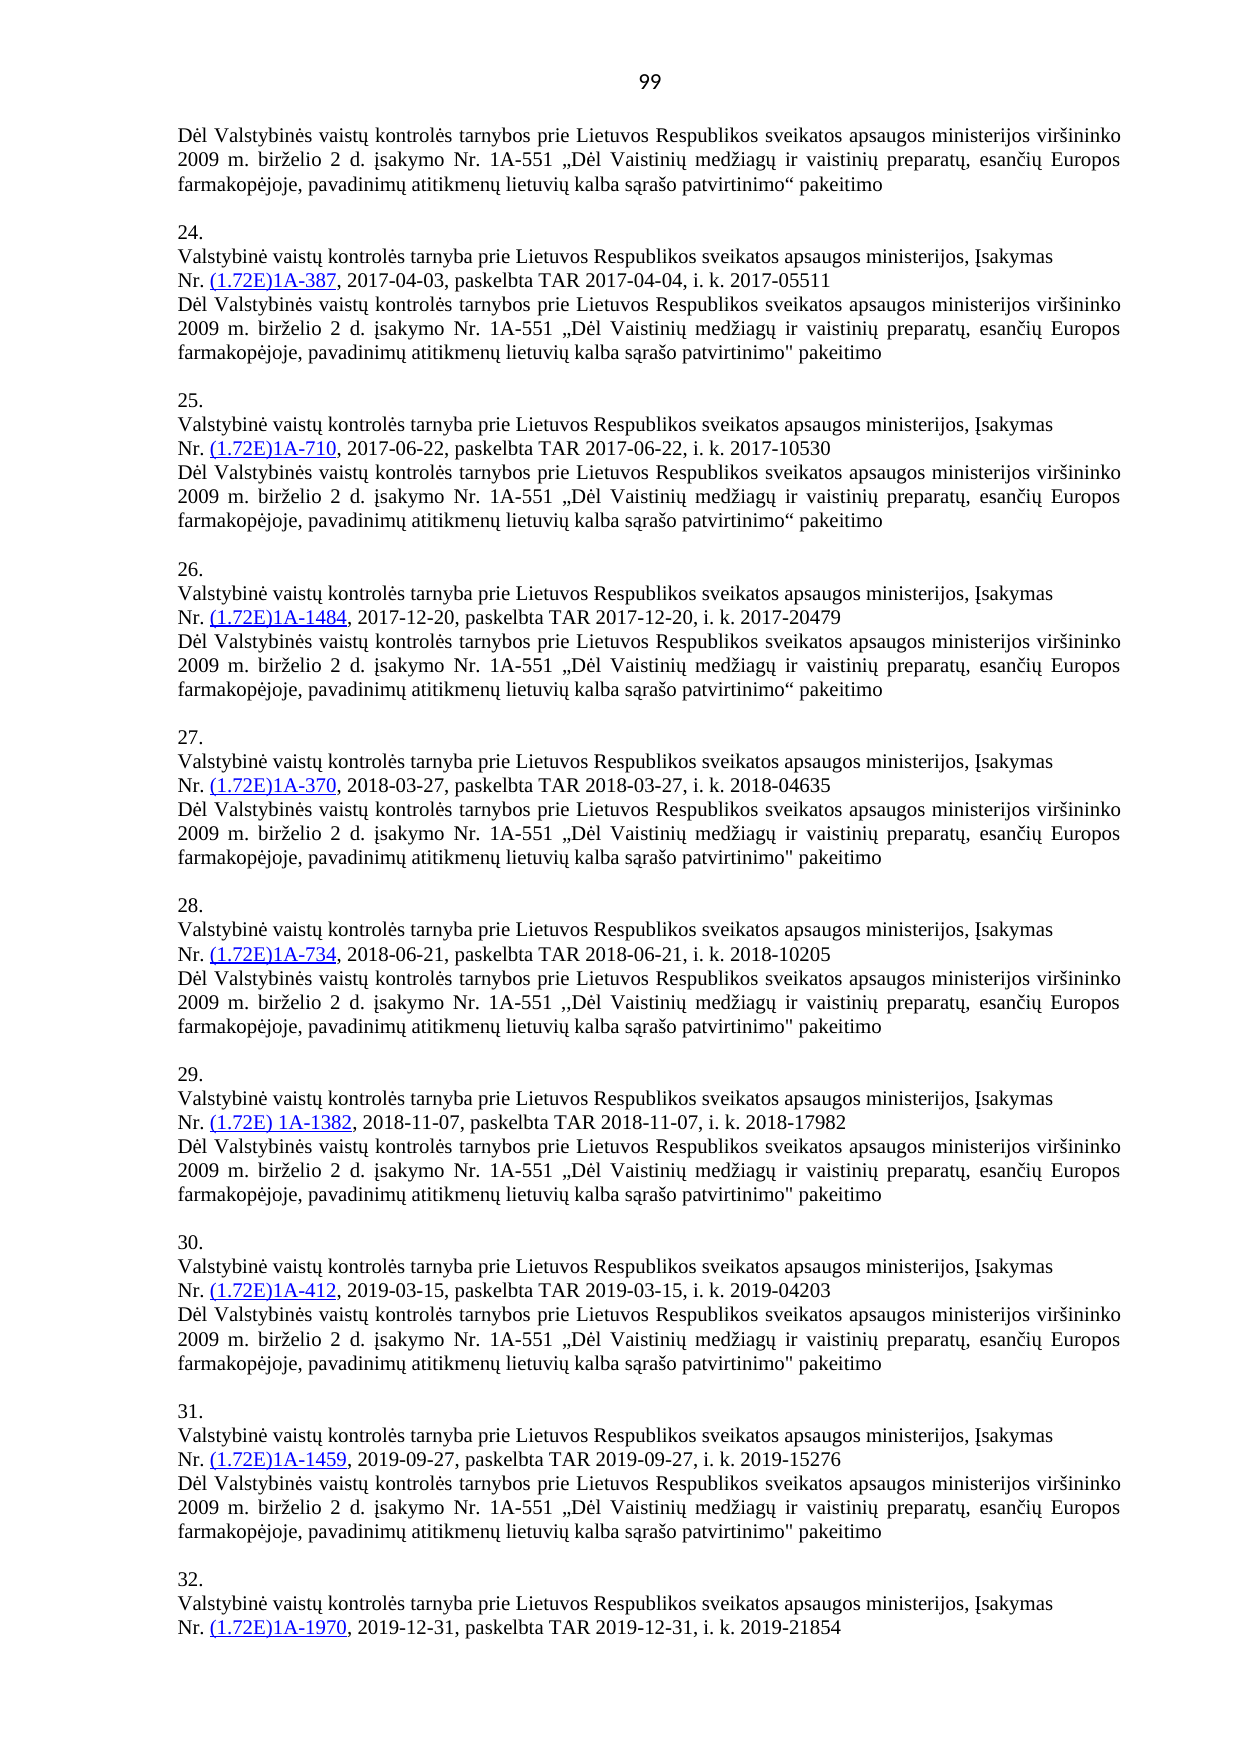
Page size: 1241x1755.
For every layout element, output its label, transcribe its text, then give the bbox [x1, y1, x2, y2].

text Valstybinė vaistų kontrolės tarnyba prie Lietuvos Respublikos sveikatos apsaugos ministerijos, Įsakymas [177, 1254, 1122, 1278]
text Dėl Valstybinės vaistų kontrolės tarnybos prie Lietuvos Respublikos sveikatos apsaugos ministerijos viršininko 2009 m. birželio 2 d. įsakymo Nr. 1A-551 „Dėl Vaistinių medžiagų ir vaistinių preparatų, esančių Europos farmakopėjoje, pavadinimų atitikmenų lietuvių kalba sąrašo patvirtinimo" pakeitimo [177, 1134, 1122, 1206]
text Valstybinė vaistų kontrolės tarnyba prie Lietuvos Respublikos sveikatos apsaugos ministerijos, Įsakymas [177, 1591, 1122, 1615]
text 28. [177, 893, 1122, 917]
text 30. [177, 1230, 1122, 1254]
text Valstybinė vaistų kontrolės tarnyba prie Lietuvos Respublikos sveikatos apsaugos ministerijos, Įsakymas [177, 917, 1122, 941]
text Nr. (1.72E)1A-1484, 2017-12-20, paskelbta TAR 2017-12-20, i. k. 2017-20479 [177, 604, 1122, 629]
text Valstybinė vaistų kontrolės tarnyba prie Lietuvos Respublikos sveikatos apsaugos ministerijos, Įsakymas [177, 1423, 1122, 1447]
text Nr. (1.72E)1A-387, 2017-04-03, paskelbta TAR 2017-04-04, i. k. 2017-05511 [177, 268, 1122, 292]
text Nr. (1.72E)1A-412, 2019-03-15, paskelbta TAR 2019-03-15, i. k. 2019-04203 [177, 1278, 1122, 1302]
text Dėl Valstybinės vaistų kontrolės tarnybos prie Lietuvos Respublikos sveikatos apsaugos ministerijos viršininko 2009 m. birželio 2 d. įsakymo Nr. 1A-551 „Dėl Vaistinių medžiagų ir vaistinių preparatų, esančių Europos farmakopėjoje, pavadinimų atitikmenų lietuvių kalba sąrašo patvirtinimo" pakeitimo [177, 292, 1122, 364]
text 26. [177, 556, 1122, 581]
text Nr. (1.72E)1A-734, 2018-06-21, paskelbta TAR 2018-06-21, i. k. 2018-10205 [177, 941, 1122, 966]
text Nr. (1.72E)1A-370, 2018-03-27, paskelbta TAR 2018-03-27, i. k. 2018-04635 [177, 773, 1122, 797]
text Valstybinė vaistų kontrolės tarnyba prie Lietuvos Respublikos sveikatos apsaugos ministerijos, Įsakymas [177, 581, 1122, 604]
text 29. [177, 1062, 1122, 1086]
text Nr. (1.72E)1A-1970, 2019-12-31, paskelbta TAR 2019-12-31, i. k. 2019-21854 [177, 1615, 1122, 1639]
text Dėl Valstybinės vaistų kontrolės tarnybos prie Lietuvos Respublikos sveikatos apsaugos ministerijos viršininko 2009 m. birželio 2 d. įsakymo Nr. 1A-551 „Dėl Vaistinių medžiagų ir vaistinių preparatų, esančių Europos farmakopėjoje, pavadinimų atitikmenų lietuvių kalba sąrašo patvirtinimo" pakeitimo [177, 1471, 1122, 1543]
text Dėl Valstybinės vaistų kontrolės tarnybos prie Lietuvos Respublikos sveikatos apsaugos ministerijos viršininko 2009 m. birželio 2 d. įsakymo Nr. 1A-551 „Dėl Vaistinių medžiagų ir vaistinių preparatų, esančių Europos farmakopėjoje, pavadinimų atitikmenų lietuvių kalba sąrašo patvirtinimo" pakeitimo [177, 797, 1122, 869]
text Valstybinė vaistų kontrolės tarnyba prie Lietuvos Respublikos sveikatos apsaugos ministerijos, Įsakymas [177, 749, 1122, 773]
text Dėl Valstybinės vaistų kontrolės tarnybos prie Lietuvos Respublikos sveikatos apsaugos ministerijos viršininko 2009 m. birželio 2 d. įsakymo Nr. 1A-551 „Dėl Vaistinių medžiagų ir vaistinių preparatų, esančių Europos farmakopėjoje, pavadinimų atitikmenų lietuvių kalba sąrašo patvirtinimo“ pakeitimo [177, 629, 1122, 701]
text Valstybinė vaistų kontrolės tarnyba prie Lietuvos Respublikos sveikatos apsaugos ministerijos, Įsakymas [177, 244, 1122, 268]
text Nr. (1.72E) 1A-1382, 2018-11-07, paskelbta TAR 2018-11-07, i. k. 2018-17982 [177, 1110, 1122, 1134]
text Nr. (1.72E)1A-1459, 2019-09-27, paskelbta TAR 2019-09-27, i. k. 2019-15276 [177, 1447, 1122, 1471]
text 24. [177, 219, 1122, 244]
text Dėl Valstybinės vaistų kontrolės tarnybos prie Lietuvos Respublikos sveikatos apsaugos ministerijos viršininko 2009 m. birželio 2 d. įsakymo Nr. 1A-551 „Dėl Vaistinių medžiagų ir vaistinių preparatų, esančių Europos farmakopėjoje, pavadinimų atitikmenų lietuvių kalba sąrašo patvirtinimo“ pakeitimo [177, 460, 1122, 532]
text 32. [177, 1567, 1122, 1591]
text 25. [177, 388, 1122, 412]
text Dėl Valstybinės vaistų kontrolės tarnybos prie Lietuvos Respublikos sveikatos apsaugos ministerijos viršininko 2009 m. birželio 2 d. įsakymo Nr. 1A-551 „Dėl Vaistinių medžiagų ir vaistinių preparatų, esančių Europos farmakopėjoje, pavadinimų atitikmenų lietuvių kalba sąrašo patvirtinimo" pakeitimo [177, 1302, 1122, 1374]
text Nr. (1.72E)1A-710, 2017-06-22, paskelbta TAR 2017-06-22, i. k. 2017-10530 [177, 436, 1122, 460]
text 31. [177, 1399, 1122, 1423]
text Dėl Valstybinės vaistų kontrolės tarnybos prie Lietuvos Respublikos sveikatos apsaugos ministerijos viršininko 2009 m. birželio 2 d. įsakymo Nr. 1A-551 „Dėl Vaistinių medžiagų ir vaistinių preparatų, esančių Europos farmakopėjoje, pavadinimų atitikmenų lietuvių kalba sąrašo patvirtinimo“ pakeitimo [177, 123, 1122, 196]
text Valstybinė vaistų kontrolės tarnyba prie Lietuvos Respublikos sveikatos apsaugos ministerijos, Įsakymas [177, 412, 1122, 436]
text Dėl Valstybinės vaistų kontrolės tarnybos prie Lietuvos Respublikos sveikatos apsaugos ministerijos viršininko 2009 m. birželio 2 d. įsakymo Nr. 1A-551 ,,Dėl Vaistinių medžiagų ir vaistinių preparatų, esančių Europos farmakopėjoje, pavadinimų atitikmenų lietuvių kalba sąrašo patvirtinimo" pakeitimo [177, 966, 1122, 1038]
text 27. [177, 725, 1122, 749]
text Valstybinė vaistų kontrolės tarnyba prie Lietuvos Respublikos sveikatos apsaugos ministerijos, Įsakymas [177, 1086, 1122, 1110]
